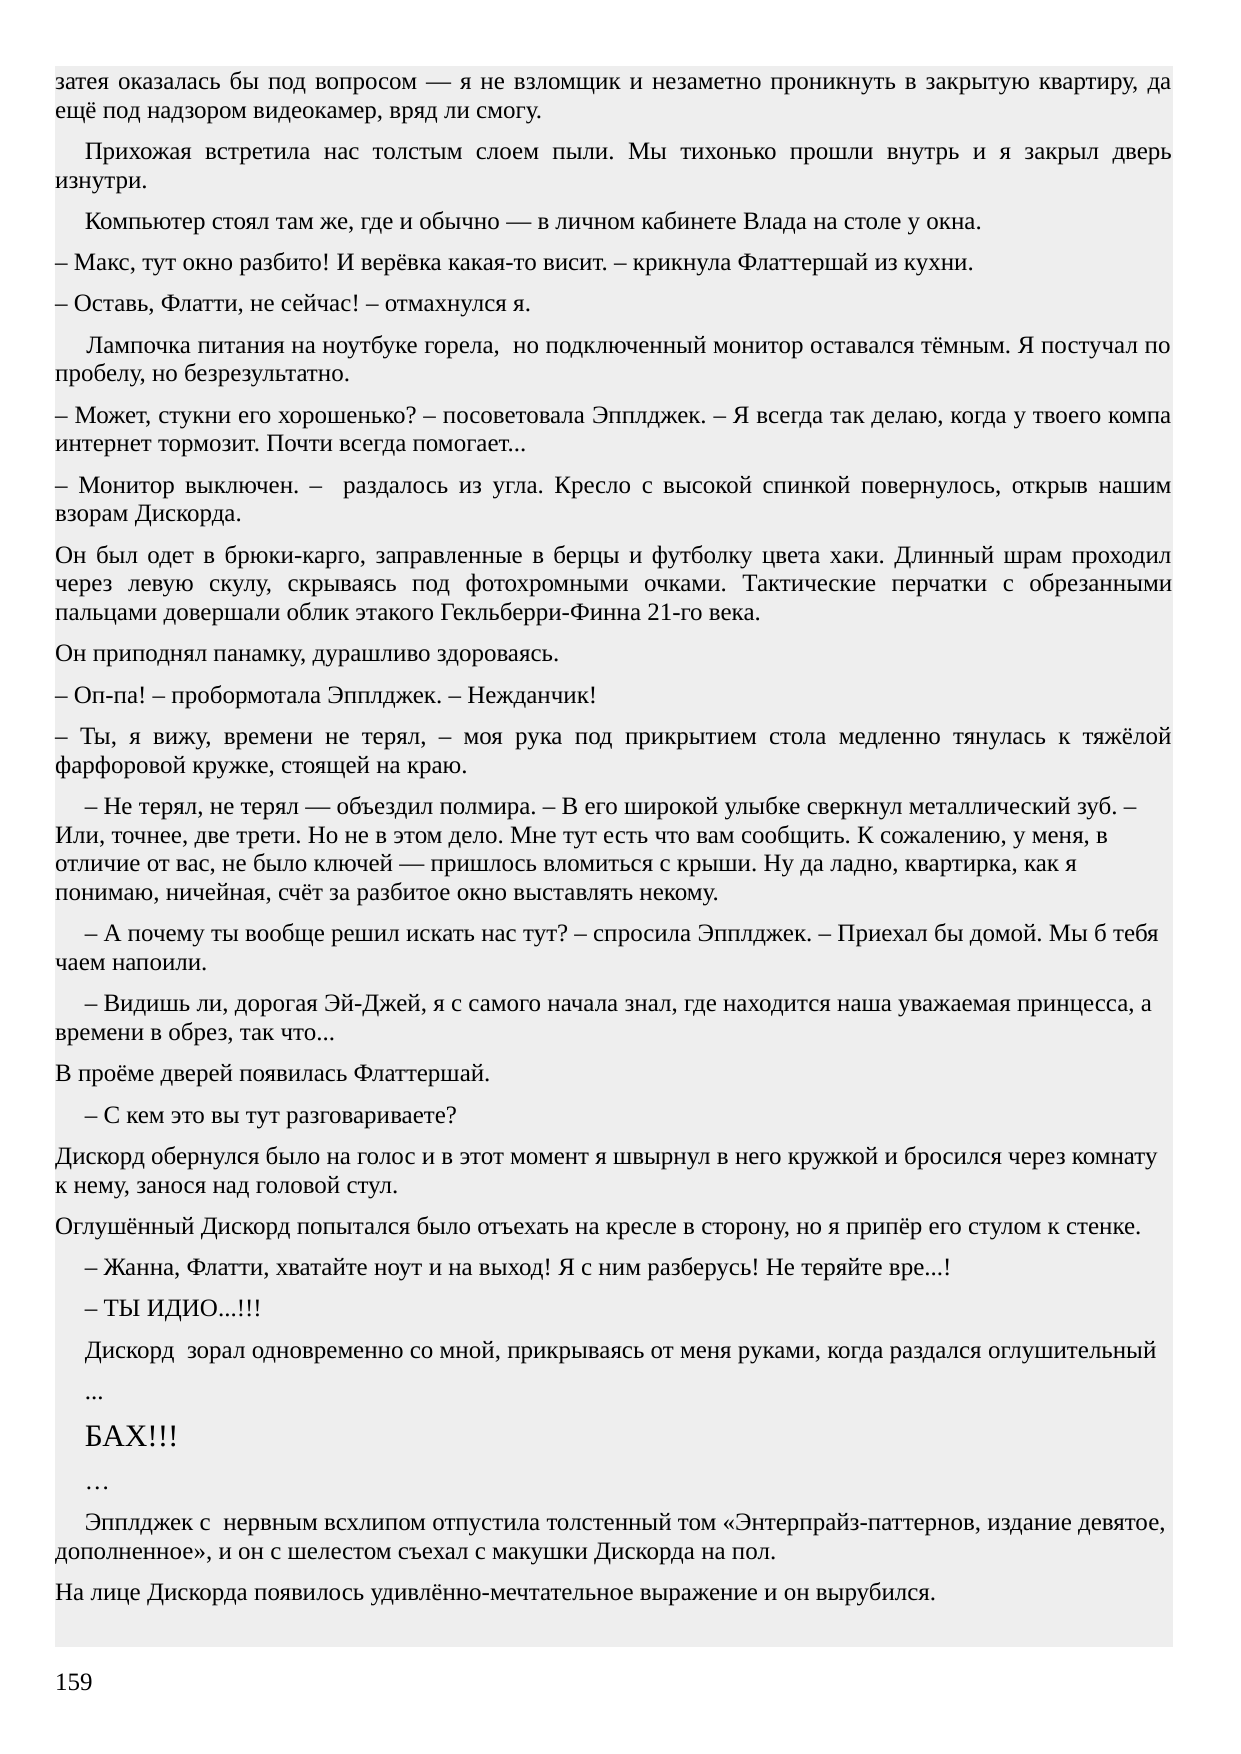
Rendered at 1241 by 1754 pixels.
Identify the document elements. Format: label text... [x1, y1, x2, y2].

text Компьютер стоял там же, где и обычно — в личном кабинете Влада на столе у окна. [55, 206, 1173, 235]
text Лампочка питания на ноутбуке горела, но подключенный монитор оставался тёмным. Я постучал по пробелу, но безрезультатно. [55, 330, 1173, 387]
text Он приподнял панамку, дурашливо здороваясь. [55, 638, 1173, 667]
text – Видишь ли, дорогая Эй-Джей, я с самого начала знал, где находится наша уважаемая принцесса, а времени в обрез, так что... [55, 988, 1173, 1046]
text На лице Дискорда появилось удивлённо-мечтательное выражение и он вырубился. [55, 1577, 1173, 1606]
text затея оказалась бы под вопросом — я не взломщик и незаметно проникнуть в закрытую квартиру, да ещё под надзором видеокамер, вряд ли смогу. [55, 66, 1173, 123]
text – Не терял, не терял — объездил полмира. – В его широкой улыбке сверкнул металлический зуб. – Или, точнее, две трети. Но не в этом дело. Мне тут есть что вам сообщить. К сожалению, у меня, в отличие от вас, не было ключей — пришлось вломиться с крыши. Ну да ладно, квартирка, как я понимаю, ничейная, счёт за разбитое окно выставлять некому. [55, 791, 1173, 906]
text Прихожая встретила нас толстым слоем пыли. Мы тихонько прошли внутрь и я закрыл дверь изнутри. [55, 136, 1173, 193]
text – Может, стукни его хорошенько? – посоветовала Эпплджек. – Я всегда так делаю, когда у твоего компа интернет тормозит. Почти всегда помогает... [55, 400, 1173, 457]
text – Оп-па! – пробормотала Эпплджек. – Нежданчик! [55, 680, 1173, 708]
text – ТЫ ИДИО...!!! [55, 1293, 1173, 1322]
text – Монитор выключен. – раздалось из угла. Кресло с высокой спинкой повернулось, открыв нашим взорам Дискорда. [55, 470, 1173, 527]
text Он был одет в брюки-карго, заправленные в берцы и футболку цвета хаки. Длинный шрам проходил через левую скулу, скрываясь под фотохромными очками. Тактические перчатки с обрезанными пальцами довершали облик этакого Гекльберри-Финна 21-го века. [55, 540, 1173, 626]
text … [55, 1466, 1173, 1494]
text – Оставь, Флатти, не сейчас! – отмахнулся я. [55, 288, 1173, 317]
text – Жанна, Флатти, хватайте ноут и на выход! Я с ним разберусь! Не теряйте вре...! [55, 1252, 1173, 1281]
text – С кем это вы тут разговариваете? [55, 1100, 1173, 1128]
text Оглушённый Дискорд попытался было отъехать на кресле в сторону, но я припёр его стулом к стенке. [55, 1211, 1173, 1240]
text Эпплджек с нервным всхлипом отпустила толстенный том «Энтерпрайз-паттернов, издание девятое, дополненное», и он с шелестом съехал с макушки Дискорда на пол. [55, 1507, 1173, 1564]
text В проёме дверей появилась Флаттершай. [55, 1058, 1173, 1087]
text – Ты, я вижу, времени не терял, – моя рука под прикрытием стола медленно тянулась к тяжёлой фарфоровой кружке, стоящей на краю. [55, 721, 1173, 778]
list Дискорд обернулся было на голос и в этот момент я швырнул в него кружкой и бросился через комнату к нему, занося над головой стул. [55, 1141, 1173, 1198]
text – А почему ты вообще решил искать нас тут? – спросила Эпплджек. – Приехал бы домой. Мы б тебя чаем напоили. [55, 918, 1173, 976]
text ... [55, 1376, 1173, 1405]
text Дискорд зорал одновременно со мной, прикрываясь от меня руками, когда раздался оглушительный [55, 1335, 1173, 1363]
text БАХ!!! [55, 1417, 1173, 1453]
text – Макс, тут окно разбито! И верёвка какая-то висит. – крикнула Флаттершай из кухни. [55, 247, 1173, 276]
